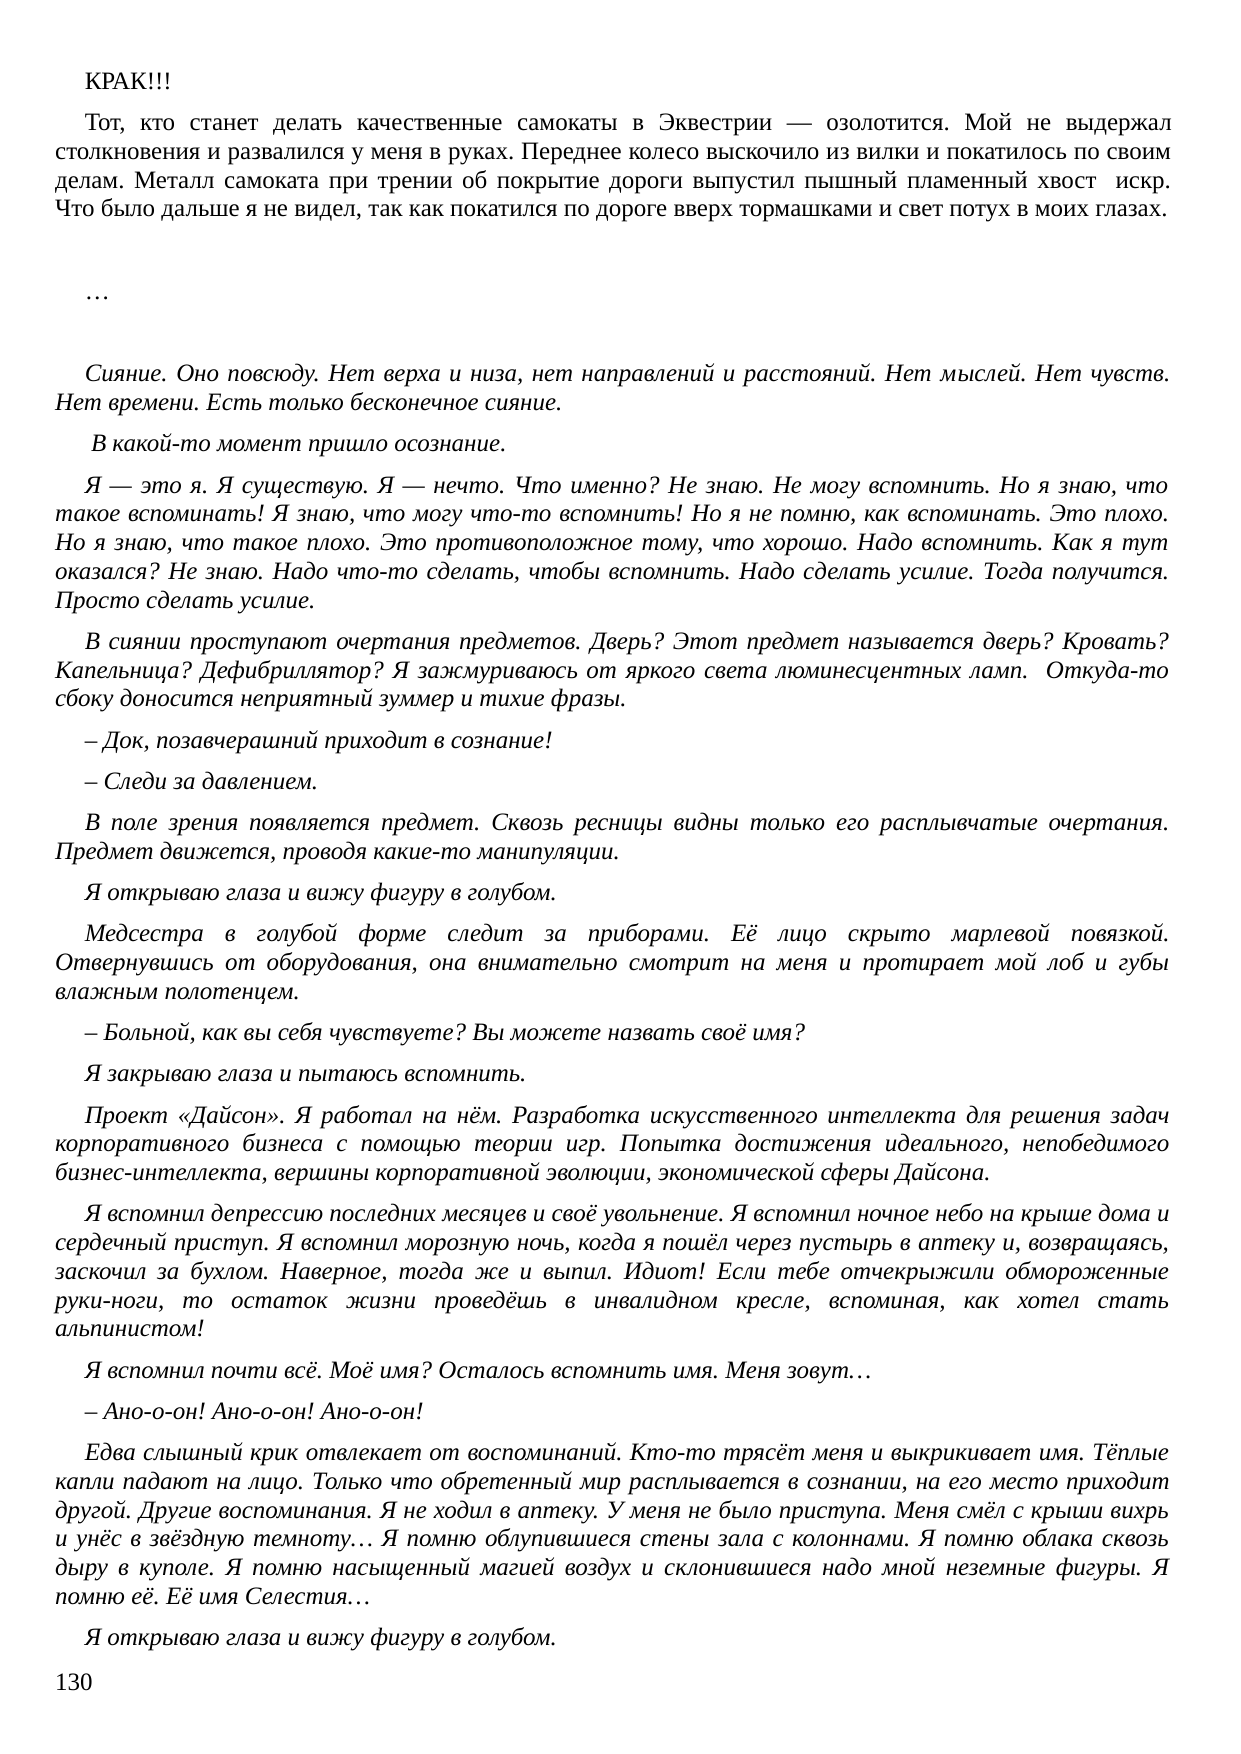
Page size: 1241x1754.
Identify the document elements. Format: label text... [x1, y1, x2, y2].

text Едва слышный крик отвлекает от воспоминаний. Кто-то трясёт меня и выкрикивает имя. Тёплые капли падают на лицо. Только что обретенный мир расплывается в сознании, на его место приходит другой. Другие воспоминания. Я не ходил в аптеку. У меня не было приступа. Меня смёл с крыши вихрь и унёс в звёздную темноту… Я помню облупившиеся стены зала с колоннами. Я помню облака сквозь дыру в куполе. Я помню насыщенный магией воздух и склонившиеся надо мной неземные фигуры. Я помню её. Её имя Селестия… [55, 1437, 1173, 1610]
text Медсестра в голубой форме следит за приборами. Её лицо скрыто марлевой повязкой. Отвернувшись от оборудования, она внимательно смотрит на меня и протирает мой лоб и губы влажным полотенцем. [55, 918, 1173, 1005]
text КРАК!!! [55, 66, 1173, 95]
text – Док, позавчерашний приходит в сознание! [55, 725, 1173, 753]
text Я — это я. Я существую. Я — нечто. Что именно? Не знаю. Не могу вспомнить. Но я знаю, что такое вспоминать! Я знаю, что могу что-то вспомнить! Но я не помню, как вспоминать. Это плохо. Но я знаю, что такое плохо. Это противоположное тому, что хорошо. Надо вспомнить. Как я тут оказался? Не знаю. Надо что-то сделать, чтобы вспомнить. Надо сделать усилие. Тогда получится. Просто сделать усилие. [55, 470, 1173, 613]
text Я вспомнил почти всё. Моё имя? Осталось вспомнить имя. Меня зовут… [55, 1355, 1173, 1383]
text Я открываю глаза и вижу фигуру в голубом. [55, 1622, 1173, 1651]
text Проект «Дайсон». Я работал на нём. Разработка искусственного интеллекта для решения задач корпоративного бизнеса с помощью теории игр. Попытка достижения идеального, непобедимого бизнес-интеллекта, вершины корпоративной эволюции, экономической сферы Дайсона. [55, 1100, 1173, 1186]
text Сияние. Оно повсюду. Нет верха и низа, нет направлений и расстояний. Нет мыслей. Нет чувств. Нет времени. Есть только бесконечное сияние. [55, 358, 1173, 416]
text В сиянии проступают очертания предметов. Дверь? Этот предмет называется дверь? Кровать? Капельница? Дефибриллятор? Я зажмуриваюсь от яркого света люминесцентных ламп. Откуда-то сбоку доносится неприятный зуммер и тихие фразы. [55, 626, 1173, 712]
text В какой-то момент пришло осознание. [55, 428, 1173, 457]
text … [55, 276, 1173, 305]
text Тот, кто станет делать качественные самокаты в Эквестрии — озолотится. Мой не выдержал столкновения и развалился у меня в руках. Переднее колесо выскочило из вилки и покатилось по своим делам. Металл самоката при трении об покрытие дороги выпустил пышный пламенный хвост искр. Что было дальше я не видел, так как покатился по дороге вверх тормашками и свет потух в моих глазах. [55, 107, 1173, 222]
text – Следи за давлением. [55, 766, 1173, 795]
text Я открываю глаза и вижу фигуру в голубом. [55, 877, 1173, 906]
text Я вспомнил депрессию последних месяцев и своё увольнение. Я вспомнил ночное небо на крыше дома и сердечный приступ. Я вспомнил морозную ночь, когда я пошёл через пустырь в аптеку и, возвращаясь, заскочил за бухлом. Наверное, тогда же и выпил. Идиот! Если тебе отчекрыжили обмороженные руки-ноги, то остаток жизни проведёшь в инвалидном кресле, вспоминая, как хотел стать альпинистом! [55, 1198, 1173, 1342]
text – Больной, как вы себя чувствуете? Вы можете назвать своё имя? [55, 1017, 1173, 1046]
text – Ано-о-он! Ано-о-он! Ано-о-он! [55, 1396, 1173, 1425]
text Я закрываю глаза и пытаюсь вспомнить. [55, 1058, 1173, 1087]
text В поле зрения появляется предмет. Сквозь ресницы видны только его расплывчатые очертания. Предмет движется, проводя какие-то манипуляции. [55, 807, 1173, 865]
